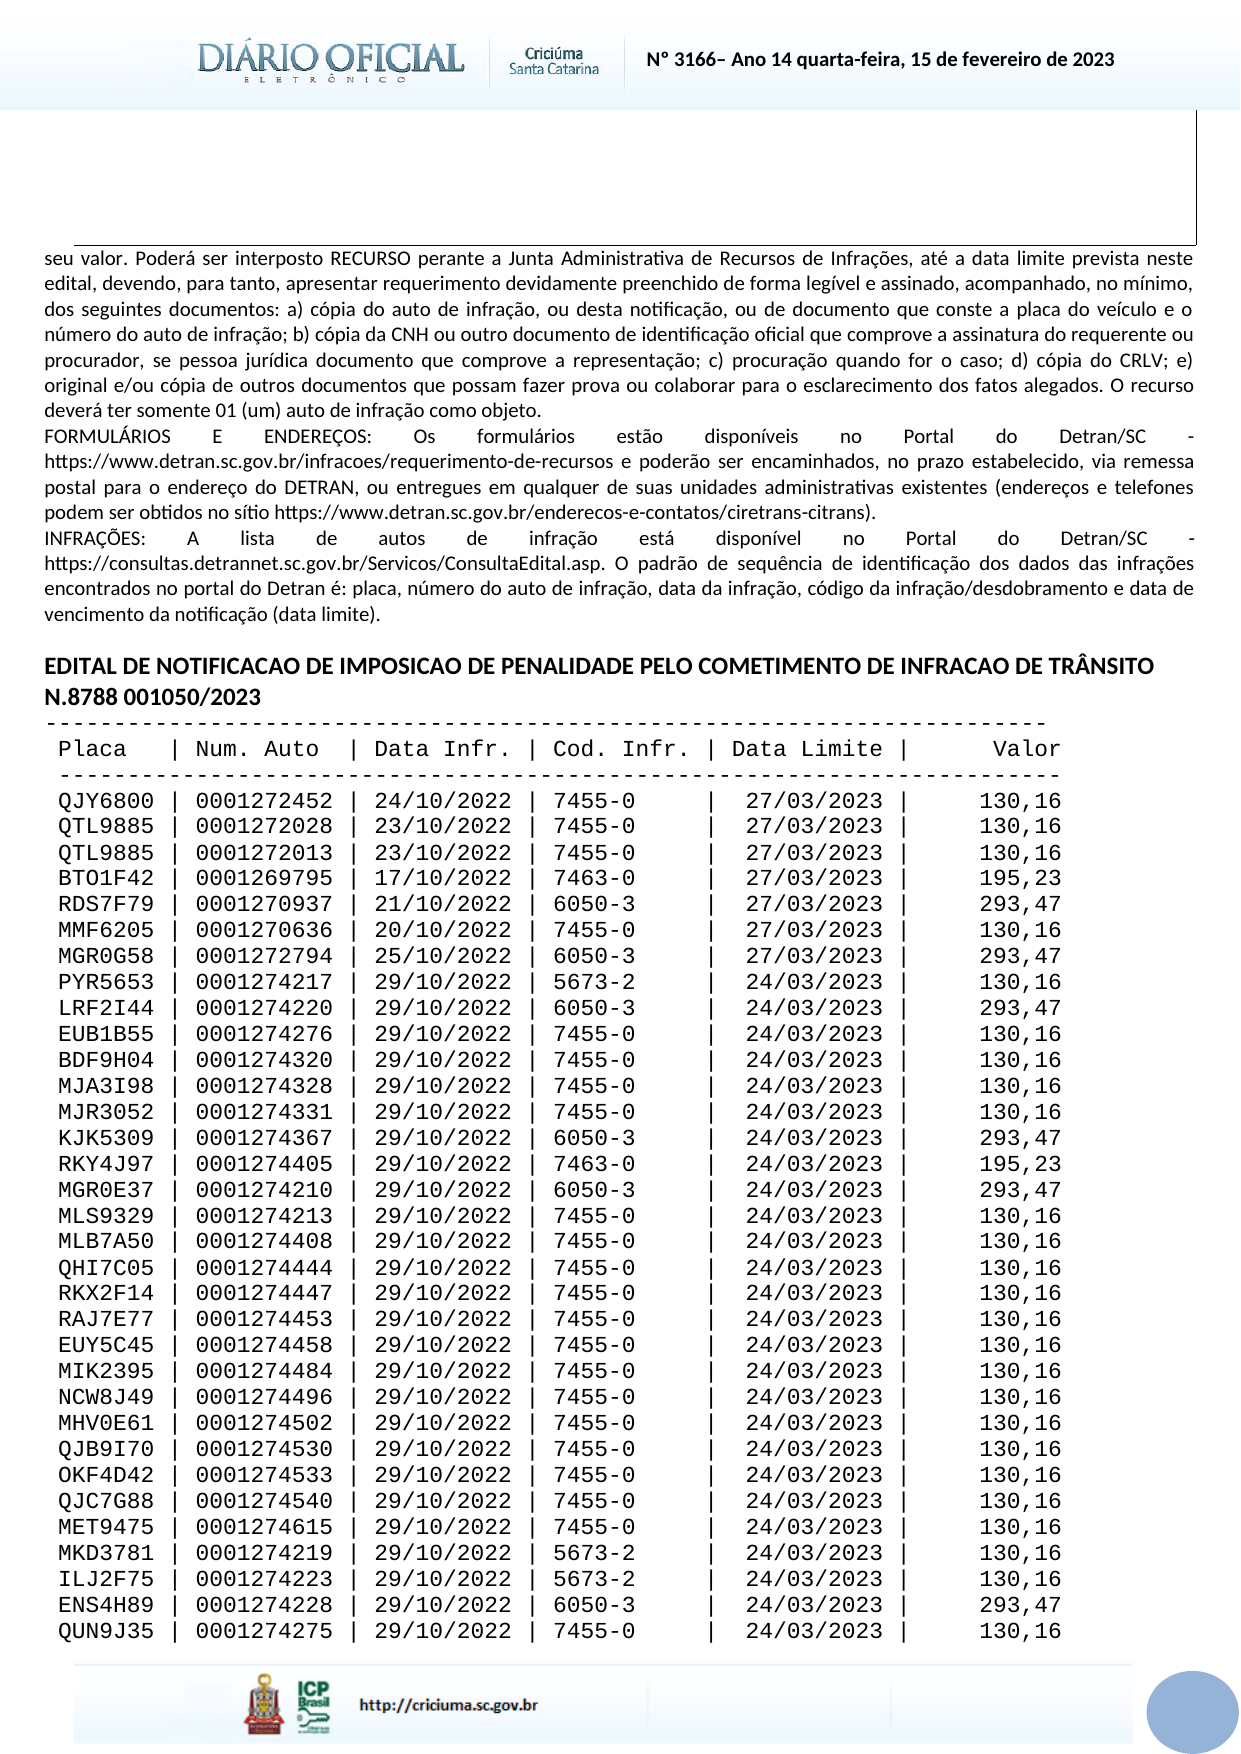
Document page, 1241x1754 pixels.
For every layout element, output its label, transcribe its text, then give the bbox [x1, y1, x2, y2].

text MKD3781 | 0001274219 | 29/10/2022 | 5673-2 | 24/03/2023 | 130,16 [44, 1541, 1196, 1567]
text QJY6800 | 0001272452 | 24/10/2022 | 7455-0 | 27/03/2023 | 130,16 [44, 789, 1196, 815]
text MHV0E61 | 0001274502 | 29/10/2022 | 7455-0 | 24/03/2023 | 130,16 [44, 1411, 1196, 1437]
text ILJ2F75 | 0001274223 | 29/10/2022 | 5673-2 | 24/03/2023 | 130,16 [44, 1567, 1196, 1593]
text QJC7G88 | 0001274540 | 29/10/2022 | 7455-0 | 24/03/2023 | 130,16 [44, 1489, 1196, 1515]
text OKF4D42 | 0001274533 | 29/10/2022 | 7455-0 | 24/03/2023 | 130,16 [44, 1463, 1196, 1489]
text ------------------------------------------------------------------------- [44, 711, 1196, 737]
text QHI7C05 | 0001274444 | 29/10/2022 | 7455-0 | 24/03/2023 | 130,16 [44, 1256, 1196, 1282]
text EUB1B55 | 0001274276 | 29/10/2022 | 7455-0 | 24/03/2023 | 130,16 [44, 1022, 1196, 1048]
text MLS9329 | 0001274213 | 29/10/2022 | 7455-0 | 24/03/2023 | 130,16 [44, 1204, 1196, 1230]
text NCW8J49 | 0001274496 | 29/10/2022 | 7455-0 | 24/03/2023 | 130,16 [44, 1386, 1196, 1411]
text EUY5C45 | 0001274458 | 29/10/2022 | 7455-0 | 24/03/2023 | 130,16 [44, 1334, 1196, 1359]
text BDF9H04 | 0001274320 | 29/10/2022 | 7455-0 | 24/03/2023 | 130,16 [44, 1048, 1196, 1074]
text BTO1F42 | 0001269795 | 17/10/2022 | 7463-0 | 27/03/2023 | 195,23 [44, 867, 1196, 893]
text INFRAÇÕES: A lista de autos de infração está disponível no Portal do Detran/SC - https://consultas.detrannet.sc.gov.br/Servicos/ConsultaEdital.asp. O padrão de sequência de identificação dos dados das infrações encontrados no portal do Detran é: placa, número do auto de infração, data da infração, código da infração/desdobramento e data de vencimento da notificação (data limite). [44, 525, 1196, 626]
text EDITAL DE NOTIFICACAO DE IMPOSICAO DE PENALIDADE PELO COMETIMENTO DE INFRACAO DE TRÂNSITO N.8788 001050/2023 [44, 650, 1196, 711]
text RDS7F79 | 0001270937 | 21/10/2022 | 6050-3 | 27/03/2023 | 293,47 [44, 893, 1196, 919]
text RKX2F14 | 0001274447 | 29/10/2022 | 7455-0 | 24/03/2023 | 130,16 [44, 1282, 1196, 1308]
text FORMULÁRIOS E ENDEREÇOS: Os formulários estão disponíveis no Portal do Detran/SC - https://www.detran.sc.gov.br/infracoes/requerimento-de-recursos e poderão ser encaminhados, no prazo estabelecido, via remessa postal para o endereço do DETRAN, ou entregues em qualquer de suas unidades administrativas existentes (endereços e telefones podem ser obtidos no sítio https://www.detran.sc.gov.br/enderecos-e-contatos/ciretrans-citrans). [44, 423, 1196, 525]
text QUN9J35 | 0001274275 | 29/10/2022 | 7455-0 | 24/03/2023 | 130,16 [44, 1619, 1196, 1645]
text MIK2395 | 0001274484 | 29/10/2022 | 7455-0 | 24/03/2023 | 130,16 [44, 1359, 1196, 1386]
text MMF6205 | 0001270636 | 20/10/2022 | 7455-0 | 27/03/2023 | 130,16 [44, 919, 1196, 944]
text MET9475 | 0001274615 | 29/10/2022 | 7455-0 | 24/03/2023 | 130,16 [44, 1515, 1196, 1541]
text Placa | Num. Auto | Data Infr. | Cod. Infr. | Data Limite | Valor [44, 737, 1196, 763]
text KJK5309 | 0001274367 | 29/10/2022 | 6050-3 | 24/03/2023 | 293,47 [44, 1126, 1196, 1152]
text MJA3I98 | 0001274328 | 29/10/2022 | 7455-0 | 24/03/2023 | 130,16 [44, 1074, 1196, 1100]
text MLB7A50 | 0001274408 | 29/10/2022 | 7455-0 | 24/03/2023 | 130,16 [44, 1230, 1196, 1256]
text QTL9885 | 0001272028 | 23/10/2022 | 7455-0 | 27/03/2023 | 130,16 [44, 815, 1196, 841]
text seu valor. Poderá ser interposto RECURSO perante a Junta Administrativa de Recursos de Infrações, até a data limite prevista neste edital, devendo, para tanto, apresentar requerimento devidamente preenchido de forma legível e assinado, acompanhado, no mínimo, dos seguintes documentos: a) cópia do auto de infração, ou desta notificação, ou de documento que conste a placa do veículo e o número do auto de infração; b) cópia da CNH ou outro documento de identificação oficial que comprove a assinatura do requerente ou procurador, se pessoa jurídica documento que comprove a representação; c) procuração quando for o caso; d) cópia do CRLV; e) original e/ou cópia de outros documentos que possam fazer prova ou colaborar para o esclarecimento dos fatos alegados. O recurso deverá ter somente 01 (um) auto de infração como objeto. [44, 245, 1196, 423]
text QJB9I70 | 0001274530 | 29/10/2022 | 7455-0 | 24/03/2023 | 130,16 [44, 1437, 1196, 1463]
text RKY4J97 | 0001274405 | 29/10/2022 | 7463-0 | 24/03/2023 | 195,23 [44, 1152, 1196, 1178]
text RAJ7E77 | 0001274453 | 29/10/2022 | 7455-0 | 24/03/2023 | 130,16 [44, 1308, 1196, 1334]
text QTL9885 | 0001272013 | 23/10/2022 | 7455-0 | 27/03/2023 | 130,16 [44, 841, 1196, 867]
text MJR3052 | 0001274331 | 29/10/2022 | 7455-0 | 24/03/2023 | 130,16 [44, 1100, 1196, 1126]
text MGR0E37 | 0001274210 | 29/10/2022 | 6050-3 | 24/03/2023 | 293,47 [44, 1178, 1196, 1204]
text MGR0G58 | 0001272794 | 25/10/2022 | 6050-3 | 27/03/2023 | 293,47 [44, 944, 1196, 971]
text LRF2I44 | 0001274220 | 29/10/2022 | 6050-3 | 24/03/2023 | 293,47 [44, 996, 1196, 1022]
text ------------------------------------------------------------------------- [44, 763, 1196, 789]
text ENS4H89 | 0001274228 | 29/10/2022 | 6050-3 | 24/03/2023 | 293,47 [44, 1593, 1196, 1619]
text PYR5653 | 0001274217 | 29/10/2022 | 5673-2 | 24/03/2023 | 130,16 [44, 971, 1196, 996]
